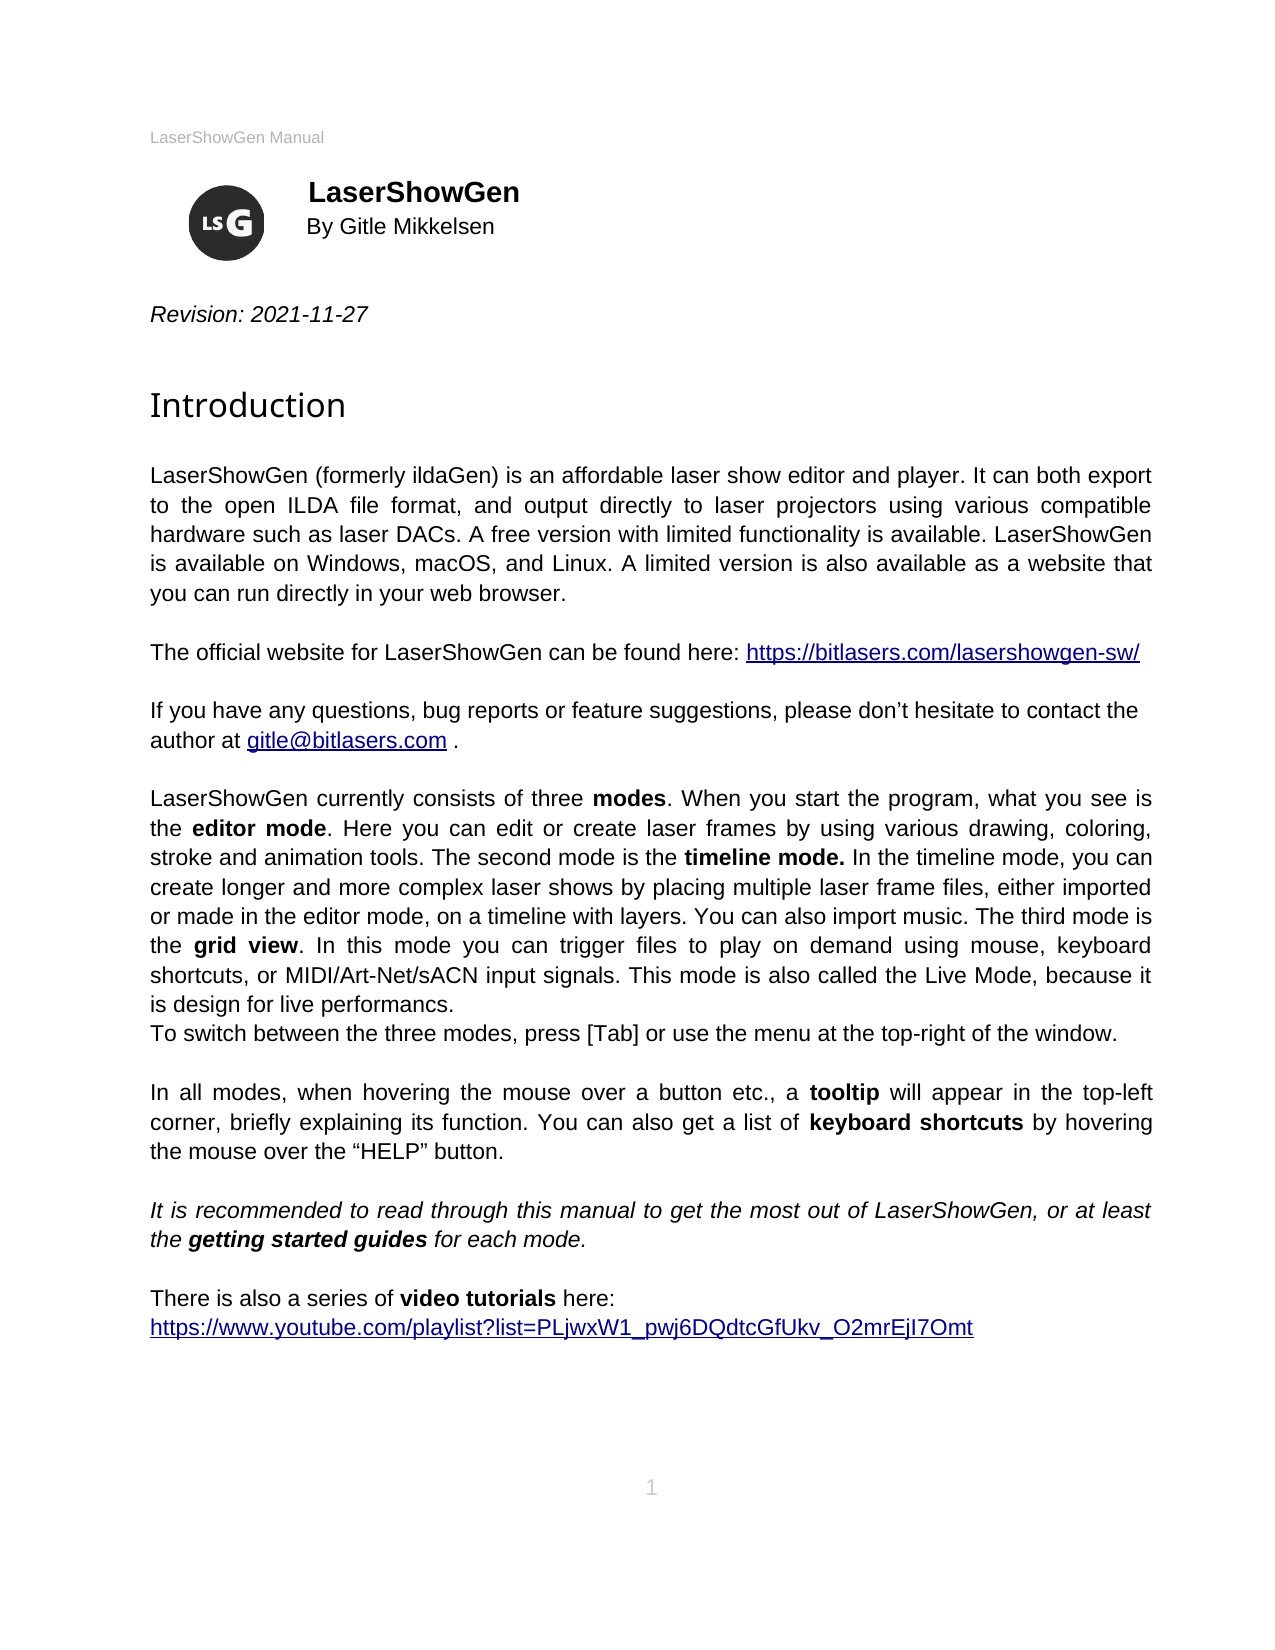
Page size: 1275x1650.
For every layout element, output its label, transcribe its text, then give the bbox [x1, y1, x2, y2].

text LaserShowGen (formerly ildaGen) is an affordable laser show editor and player. It can both export to the open ILDA file format, and output directly to laser projectors using various compatible hardware such as laser DACs. A free version with limited functionality is available. LaserShowGen is available on Windows, macOS, and Linux. A limited version is also available as a website that you can run directly in your web browser. [150, 463, 1153, 606]
text To switch between the three modes, press [Tab] or use the menu at the top-right of the window. [150, 1021, 1153, 1047]
text By Gitle Mikkelsen [264, 214, 1153, 239]
text [150, 214, 188, 239]
text It is recommended to read through this manual to get the most out of LaserShowGen, or at least the getting started guides for each mode. [150, 1197, 1153, 1252]
subtitle Introduction [150, 381, 1153, 427]
text LaserShowGen currently consists of three modes. When you start the program, what you see is the editor mode. Here you can edit or create laser frames by using various drawing, coloring, stroke and animation tools. The second mode is the timeline mode. In the timeline mode, you can create longer and more complex laser shows by placing multiple laser frame files, either imported or made in the editor mode, on a timeline with layers. You can also import music. The third mode is the grid view. In this mode you can trigger files to play on demand using mouse, keyboard shortcuts, or MIDI/Art-Net/sACN input signals. This mode is also called the Live Mode, because it is design for live performancs. [150, 786, 1153, 1017]
picture [188, 185, 264, 261]
text Revision: 2021-11-27 [150, 302, 1153, 327]
text If you have any questions, bug reports or feature suggestions, please don’t hesitate to contact the author at gitle@bitlasers.com . [150, 698, 1153, 753]
text LaserShowGen [150, 176, 1153, 209]
text There is also a series of video tutorials here: [150, 1285, 1153, 1311]
text https://www.youtube.com/playlist?list=PLjwxW1_pwj6DQdtcGfUkv_O2mrEjI7Omt [150, 1315, 1153, 1340]
text In all modes, when hovering the mouse over a button etc., a tooltip will appear in the top-left corner, briefly explaining its function. You can also get a list of keyboard shortcuts by hovering the mouse over the “HELP” button. [150, 1080, 1153, 1164]
text The official website for LaserShowGen can be found here: https://bitlasers.com/lasershowgen-sw/ [150, 639, 1153, 665]
